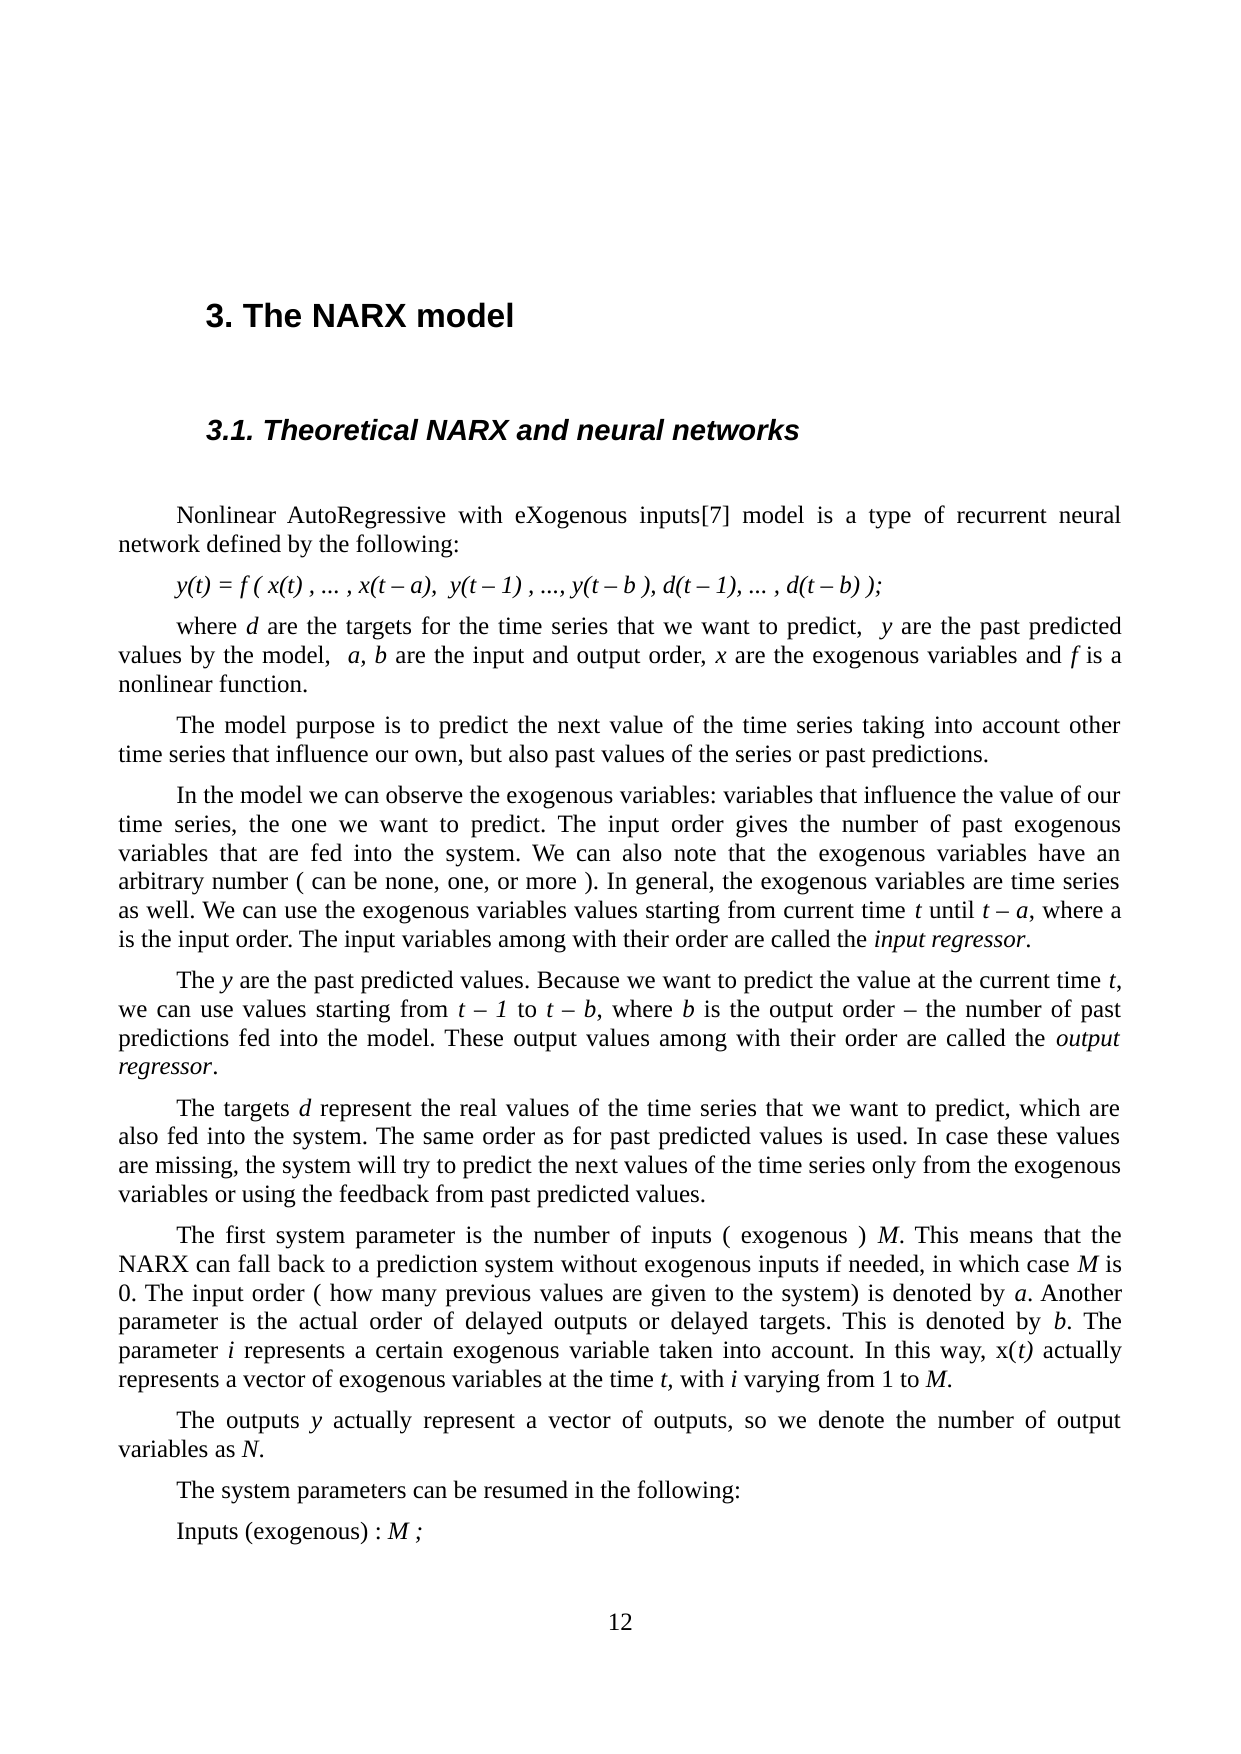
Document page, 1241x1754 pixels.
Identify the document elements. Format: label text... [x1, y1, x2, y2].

text Inputs (exogenous) : M ; [118, 1516, 1122, 1545]
text The y are the past predicted values. Because we want to predict the value at the current time t, we can use values starting from t – 1 to t – b, where b is the output order – the number of past predictions fed into the model. These output values among with their order are called the output regressor. [118, 965, 1122, 1080]
subtitle 3. The NARX model [163, 295, 1122, 334]
text The targets d represent the real values of the time series that we want to predict, which are also fed into the system. The same order as for past predicted values is used. In case these values are missing, the system will try to predict the next values of the time series only from the exogenous variables or using the feedback from past predicted values. [118, 1093, 1122, 1208]
text The system parameters can be resumed in the following: [118, 1475, 1122, 1504]
text The first system parameter is the number of inputs ( exogenous ) M. This means that the NARX can fall back to a prediction system without exogenous inputs if needed, in which case M is 0. The input order ( how many previous values are given to the system) is denoted by a. Another parameter is the actual order of delayed outputs or delayed targets. This is denoted by b. The parameter i represents a certain exogenous variable taken into account. In this way, x(t) actually represents a vector of exogenous variables at the time t, with i varying from 1 to M. [118, 1220, 1122, 1393]
subtitle 3.1. Theoretical NARX and neural networks [178, 413, 1122, 446]
text In the model we can observe the exogenous variables: variables that influence the value of our time series, the one we want to predict. The input order gives the number of past exogenous variables that are fed into the system. We can also note that the exogenous variables have an arbitrary number ( can be none, one, or more ). In general, the exogenous variables are time series as well. We can use the exogenous variables values starting from current time t until t – a, where a is the input order. The input variables among with their order are called the input regressor. [118, 780, 1122, 953]
text Nonlinear AutoRegressive with eXogenous inputs[7]⁠ model is a type of recurrent neural network defined by the following: [118, 500, 1122, 558]
text where d are the targets for the time series that we want to predict, y are the past predicted values by the model, a, b are the input and output order, x are the exogenous variables and f is a nonlinear function. [118, 611, 1122, 698]
text The outputs y actually represent a vector of outputs, so we denote the number of output variables as N. [118, 1405, 1122, 1463]
text The model purpose is to predict the next value of the time series taking into account other time series that influence our own, but also past values of the series or past predictions. [118, 710, 1122, 768]
text y(t) = f ( x(t) , ... , x(t – a), y(t – 1) , ..., y(t – b ), d(t – 1), ... , d(t – b) ); [118, 570, 1122, 599]
